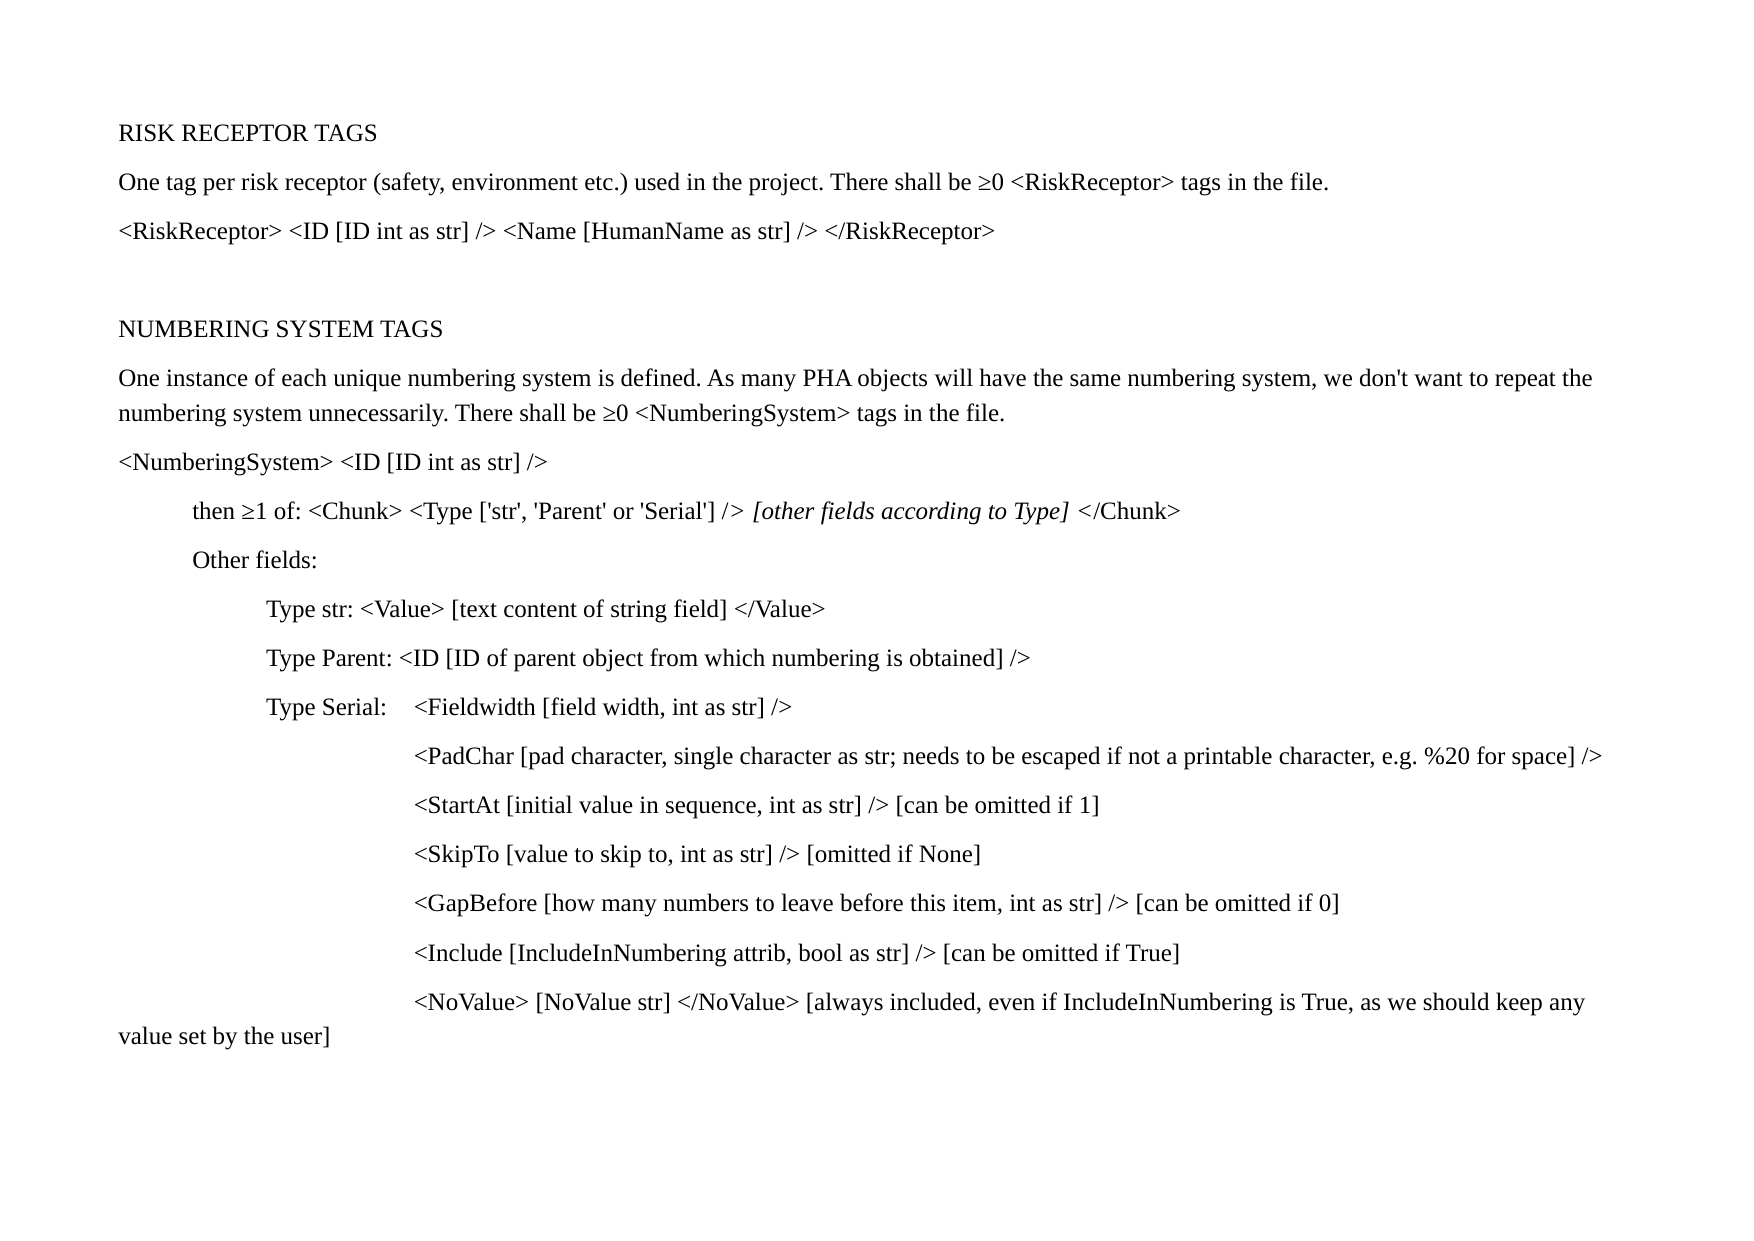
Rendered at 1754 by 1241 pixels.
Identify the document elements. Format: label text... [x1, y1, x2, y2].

text Other fields: [118, 545, 1636, 574]
text Type str: <Value> [text content of string field] </Value> [118, 594, 1636, 623]
text Type Serial: <Fieldwidth [field width, int as str] /> [118, 692, 1636, 721]
text then ≥1 of: <Chunk> <Type ['str', 'Parent' or 'Serial'] /> [other fields according to Type] </Chunk> [118, 496, 1636, 525]
text <RiskReceptor> <ID [ID int as str] /> <Name [HumanName as str] /> </RiskReceptor> [118, 216, 1636, 245]
text <PadChar [pad character, single character as str; needs to be escaped if not a printable character, e.g. %20 for space] /> [118, 741, 1636, 770]
text <SkipTo [value to skip to, int as str] /> [omitted if None] [118, 839, 1636, 868]
text <StartAt [initial value in sequence, int as str] /> [can be omitted if 1] [118, 790, 1636, 819]
text <GapBefore [how many numbers to leave before this item, int as str] /> [can be omitted if 0] [118, 888, 1636, 917]
text RISK RECEPTOR TAGS [118, 118, 1636, 147]
text NUMBERING SYSTEM TAGS [118, 314, 1636, 343]
text <NoValue> [NoValue str] </NoValue> [always included, even if IncludeInNumbering is True, as we should keep any value set by the user] [118, 987, 1636, 1050]
text One instance of each unique numbering system is defined. As many PHA objects will have the same numbering system, we don't want to repeat the numbering system unnecessarily. There shall be ≥0 <NumberingSystem> tags in the file. [118, 363, 1636, 427]
text Type Parent: <ID [ID of parent object from which numbering is obtained] /> [118, 643, 1636, 672]
text <NumberingSystem> <ID [ID int as str] /> [118, 447, 1636, 476]
text <Include [IncludeInNumbering attrib, bool as str] /> [can be omitted if True] [118, 938, 1636, 966]
text One tag per risk receptor (safety, environment etc.) used in the project. There shall be ≥0 <RiskReceptor> tags in the file. [118, 167, 1636, 196]
